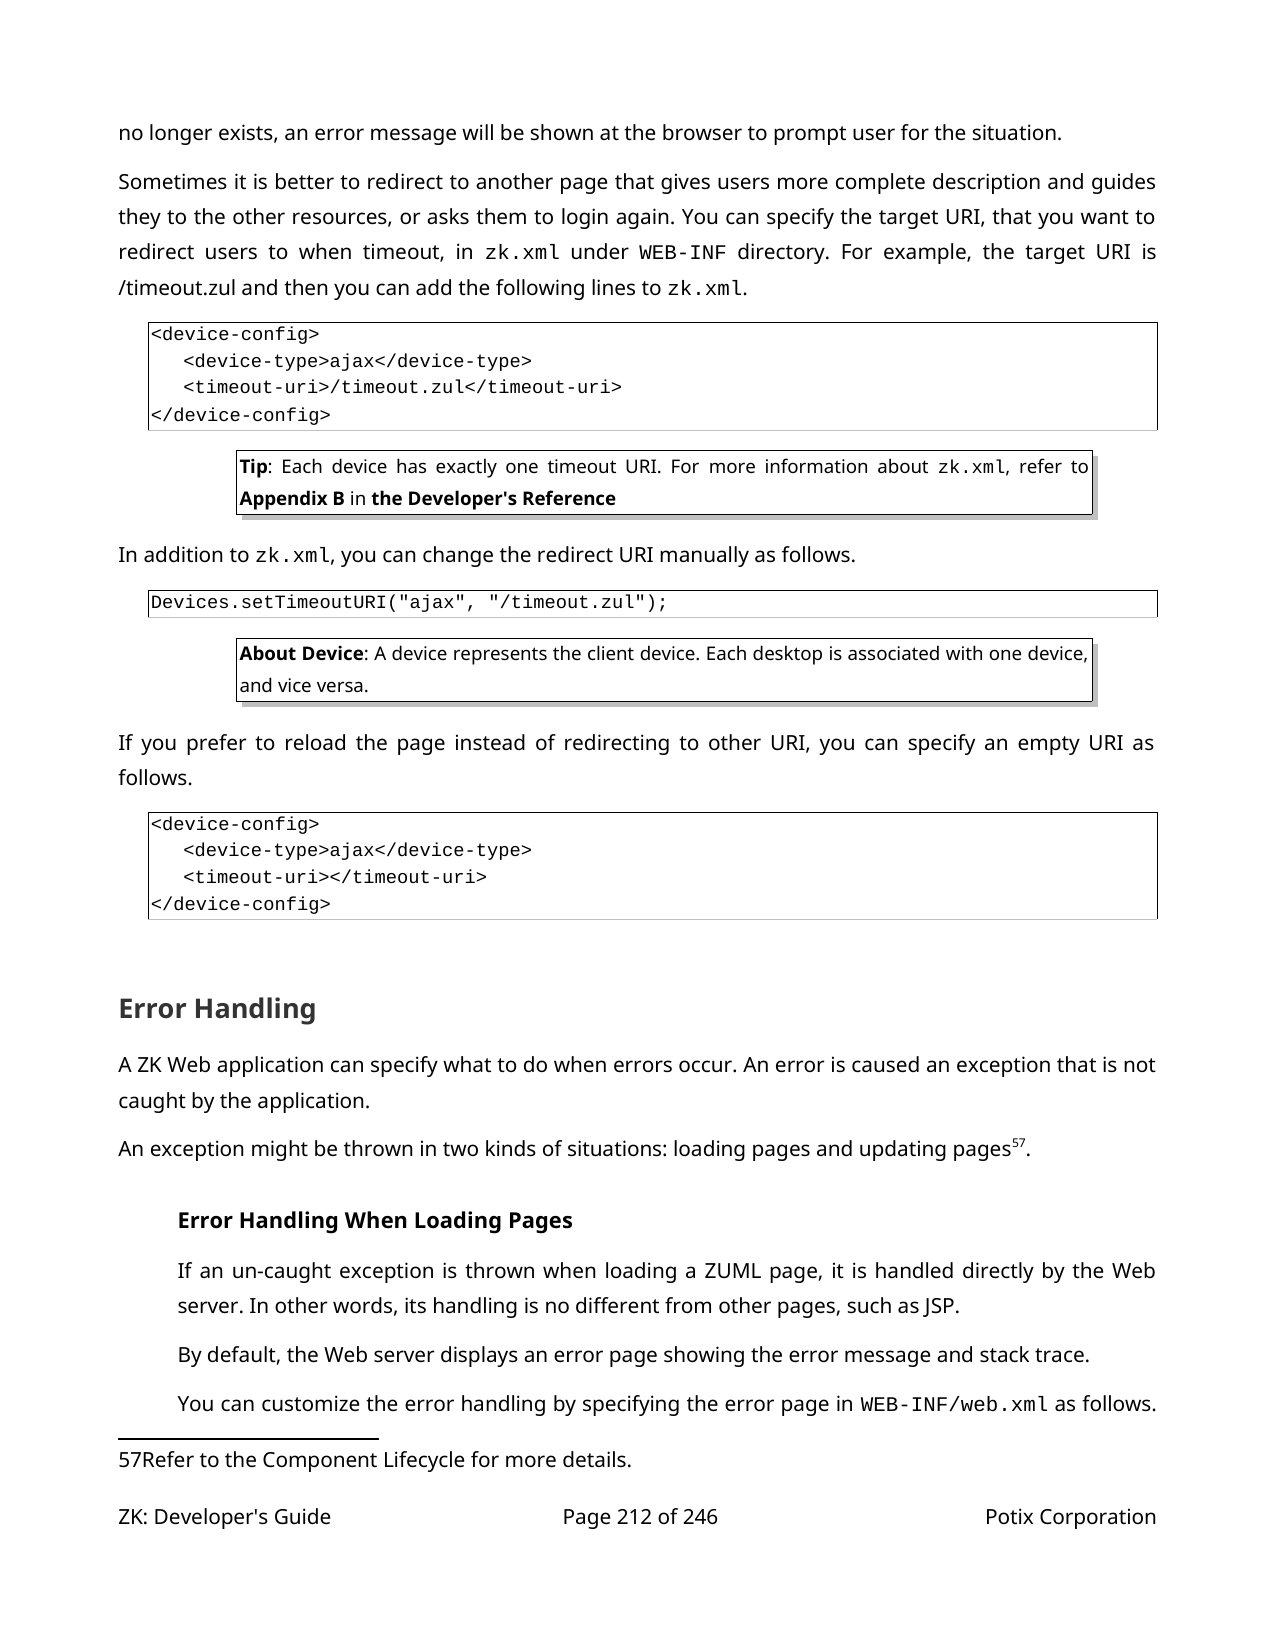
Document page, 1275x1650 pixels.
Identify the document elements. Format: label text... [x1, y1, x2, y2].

text An exception might be thrown in two kinds of situations: loading pages and updating pages. [118, 1134, 1157, 1163]
text By default, the Web server displays an error page showing the error message and stack trace. [177, 1340, 1157, 1368]
subtitle Error Handling [118, 990, 1157, 1027]
text <device-config> <device-type>ajax</device-type> <timeout-uri>/timeout.zul</timeout-uri> [149, 323, 1157, 399]
text You can customize the error handling by specifying the error page in WEB-INF/web.xml as follows. [177, 1389, 1157, 1417]
text A ZK Web application can specify what to do when errors occur. An error is caused an exception that is not caught by the application. [118, 1051, 1157, 1114]
text Sometimes it is better to redirect to another page that gives users more complete description and guides they to the other resources, or asks them to login again. You can specify the target URI, that you want to redirect users to when timeout, in zk.xml under WEB-INF directory. For example, the target URI is /timeout.zul and then you can add the following lines to zk.xml. [118, 167, 1157, 301]
text Tip: Each device has exactly one timeout URI. For more information about zk.xml, refer to Appendix B in the Developer's Reference [237, 451, 1092, 514]
text In addition to zk.xml, you can change the redirect URI manually as follows. [118, 541, 1157, 569]
text About Device: A device represents the client device. Each desktop is associated with one device, and vice versa. [237, 639, 1092, 701]
text <device-config> <device-type>ajax</device-type> <timeout-uri></timeout-uri> [149, 813, 1157, 889]
text </device-config> [149, 892, 1157, 919]
text Refer to the Component Lifecycle for more details. [118, 1445, 1157, 1473]
text If an un-caught exception is thrown when loading a ZUML page, it is handled directly by the Web server. In other words, its handling is no different from other pages, such as JSP. [177, 1256, 1157, 1319]
text no longer exists, an error message will be shown at the browser to prompt user for the situation. [118, 118, 1157, 146]
text Devices.setTimeoutURI("ajax", "/timeout.zul"); [149, 591, 1157, 617]
subtitle Error Handling When Loading Pages [177, 1205, 1157, 1235]
text </device-config> [149, 402, 1157, 430]
text If you prefer to reload the page instead of redirecting to other URI, you can specify an empty URI as follows. [118, 728, 1157, 791]
